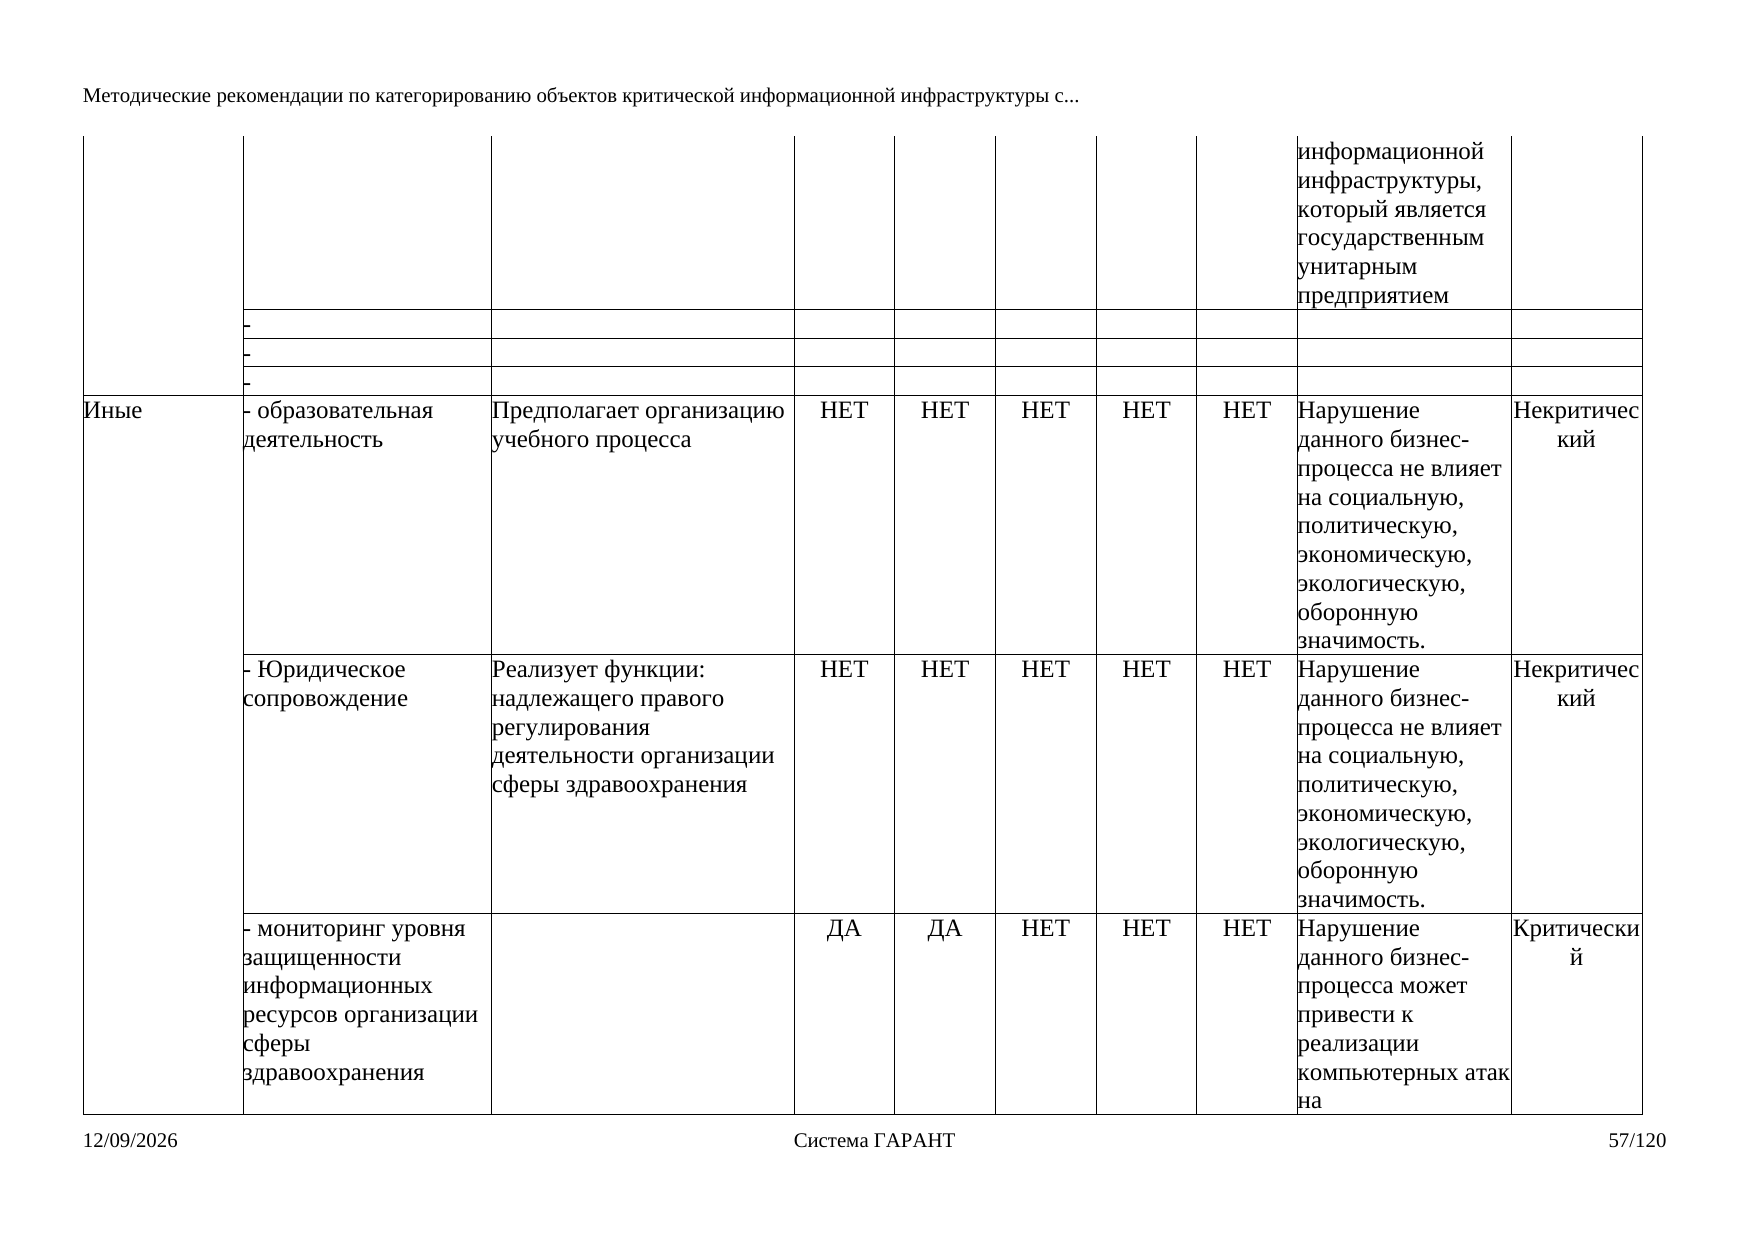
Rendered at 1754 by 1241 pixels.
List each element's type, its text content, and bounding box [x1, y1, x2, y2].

table_cell - мониторинг уровня защищенности информационных ресурсов организации сферы здравоохранения [244, 914, 491, 1114]
table_cell Предполагает организацию учебного процесса [492, 396, 794, 654]
table_cell [1512, 367, 1642, 395]
table_cell [1097, 310, 1196, 338]
table_cell [84, 136, 243, 395]
table_cell [795, 339, 894, 366]
table_cell - Юридическое сопровождение [244, 655, 491, 913]
table_cell - [244, 367, 491, 395]
table_cell [1512, 136, 1642, 309]
table_cell [1197, 136, 1297, 309]
table_cell - [244, 310, 491, 338]
table_cell [895, 310, 995, 338]
table_cell [1197, 339, 1297, 366]
table_cell [1298, 367, 1511, 395]
table_cell [1298, 339, 1511, 366]
table_cell Нарушение данного бизнес-процесса не влияет на социальную, политическую, экономическую, экологическую, оборонную значимость. [1298, 655, 1511, 913]
table_cell [492, 367, 794, 395]
table_cell НЕТ [996, 914, 1096, 1114]
table_cell [244, 136, 491, 309]
table_cell НЕТ [795, 396, 894, 654]
table_cell [1298, 310, 1511, 338]
table_cell Некритический [1512, 396, 1642, 654]
table_cell [492, 914, 794, 1114]
table_cell НЕТ [1097, 396, 1196, 654]
table_cell Некритический [1512, 655, 1642, 913]
table_cell [795, 310, 894, 338]
table_cell [1097, 339, 1196, 366]
table_cell НЕТ [1197, 396, 1297, 654]
table_cell НЕТ [795, 655, 894, 913]
table_cell [996, 136, 1096, 309]
table_cell [996, 310, 1096, 338]
table_cell [1197, 367, 1297, 395]
table_cell НЕТ [1097, 914, 1196, 1114]
table_cell Нарушение данного бизнес-процесса может привести к реализации компьютерных атак на [1298, 914, 1511, 1114]
table_cell ДА [795, 914, 894, 1114]
table_cell [895, 136, 995, 309]
table_cell [996, 367, 1096, 395]
table_cell [1097, 136, 1196, 309]
table_cell НЕТ [1197, 914, 1297, 1114]
table_cell [492, 310, 794, 338]
table_cell информационной инфраструктуры, который является государственным унитарным предприятием [1298, 136, 1511, 309]
table_cell НЕТ [1097, 655, 1196, 913]
table_cell [1512, 339, 1642, 366]
table_cell ДА [895, 914, 995, 1114]
table_cell НЕТ [895, 655, 995, 913]
table_cell [1512, 310, 1642, 338]
table_cell Критический [1512, 914, 1642, 1114]
table_cell [492, 136, 794, 309]
table_cell [895, 367, 995, 395]
table_cell [795, 367, 894, 395]
table_cell - образовательная деятельность [244, 396, 491, 654]
table_cell НЕТ [996, 655, 1096, 913]
table_cell НЕТ [1197, 655, 1297, 913]
table_cell [1097, 367, 1196, 395]
table_cell [1197, 310, 1297, 338]
table_cell [996, 339, 1096, 366]
table_cell НЕТ [895, 396, 995, 654]
table_cell [795, 136, 894, 309]
table_cell НЕТ [996, 396, 1096, 654]
table_cell - [244, 339, 491, 366]
table_cell Нарушение данного бизнес-процесса не влияет на социальную, политическую, экономическую, экологическую, оборонную значимость. [1298, 396, 1511, 654]
table_cell Иные [84, 396, 243, 1114]
table_cell [492, 339, 794, 366]
table_cell [895, 339, 995, 366]
table_cell Реализует функции: надлежащего правого регулирования деятельности организации сферы здравоохранения [492, 655, 794, 913]
